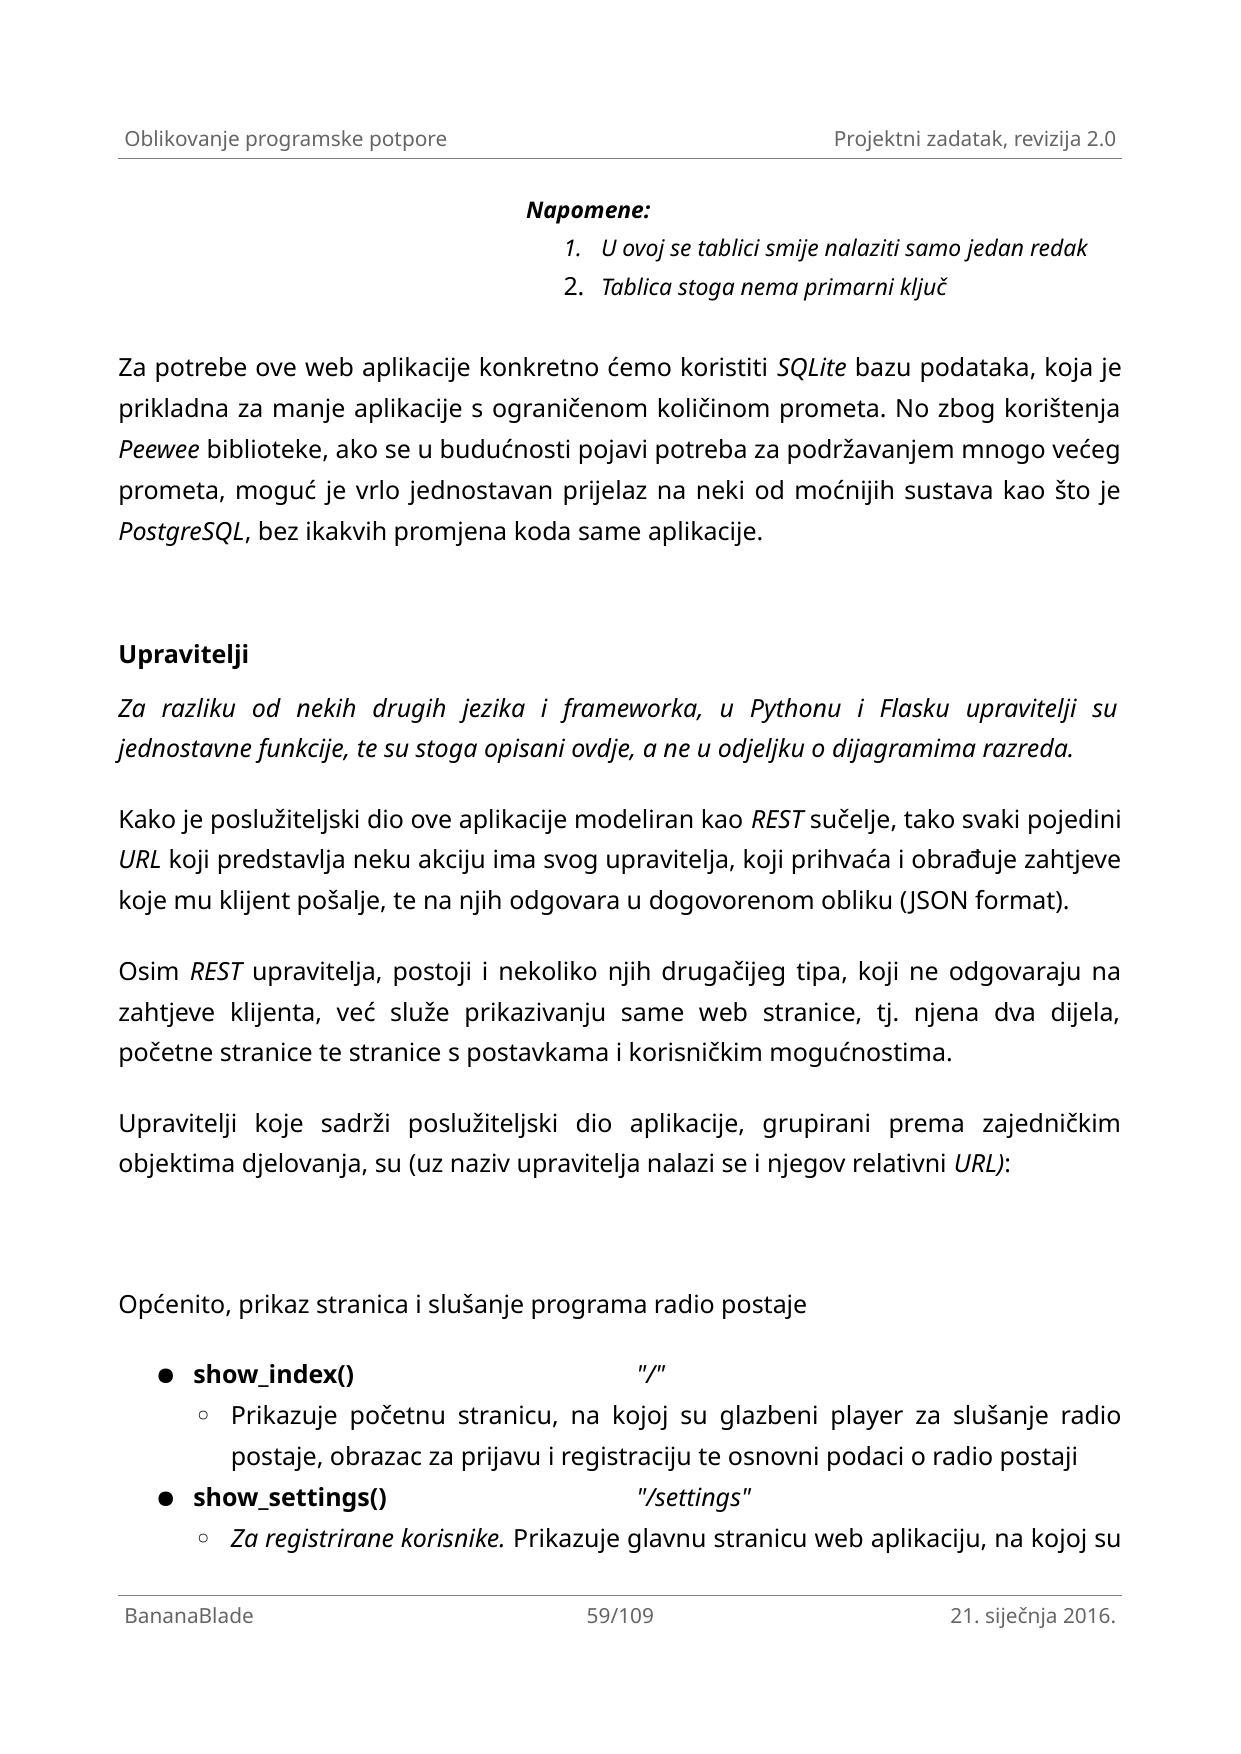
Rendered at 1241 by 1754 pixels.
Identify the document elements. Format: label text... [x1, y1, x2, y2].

text Kako je poslužiteljski dio ove aplikacije modeliran kao REST sučelje, tako svaki pojedini URL koji predstavlja neku akciju ima svog upravitelja, koji prihvaća i obrađuje zahtjeve koje mu klijent pošalje, te na njih odgovara u dogovorenom obliku (JSON format). [118, 801, 1122, 917]
text Za razliku od nekih drugih jezika i frameworka, u Pythonu i Flasku upravitelji su jednostavne funkcije, te su stoga opisani ovdje, a ne u odjeljku o dijagramima razreda. [118, 690, 1122, 765]
list Za registrirane korisnike. Prikazuje glavnu stranicu web aplikaciju, na kojoj su [193, 1520, 1122, 1554]
text Upravitelji koje sadrži poslužiteljski dio aplikacije, grupirani prema zajedničkim objektima djelovanja, su (uz naziv upravitelja nalazi se i njegov relativni URL): [118, 1105, 1122, 1180]
text Osim REST upravitelja, postoji i nekoliko njih drugačijeg tipa, koji ne odgovaraju na zahtjeve klijenta, već služe prikazivanju same web stranice, tj. njena dva dijela, početne stranice te stranice s postavkama i korisničkim mogućnostima. [118, 953, 1122, 1069]
table_cell Napomene: U ovoj se tablici smije nalaziti samo jedan redak Tablica stoga nema primarni ključ [496, 188, 1123, 309]
text Za potrebe ove web aplikacije konkretno ćemo koristiti SQLite bazu podataka, koja je prikladna za manje aplikacije s ograničenom količinom prometa. No zbog korištenja Peewee biblioteke, ako se u budućnosti pojavi potreba za podržavanjem mnogo većeg prometa, moguć je vrlo jednostavan prijelaz na neki od moćnijih sustava kao što je PostgreSQL, bez ikakvih promjena koda same aplikacije. [118, 350, 1122, 547]
list show_index() "/" [156, 1357, 1122, 1391]
subtitle Upravitelji [118, 637, 1122, 671]
list show_settings() "/settings" [156, 1479, 1122, 1514]
table_cell [118, 188, 496, 309]
list Prikazuje početnu stranicu, na kojoj su glazbeni player za slušanje radio postaje, obrazac za prijavu i registraciju te osnovni podaci o radio postaji [193, 1398, 1122, 1473]
text Općenito, prikaz stranica i slušanje programa radio postaje [118, 1287, 1122, 1321]
